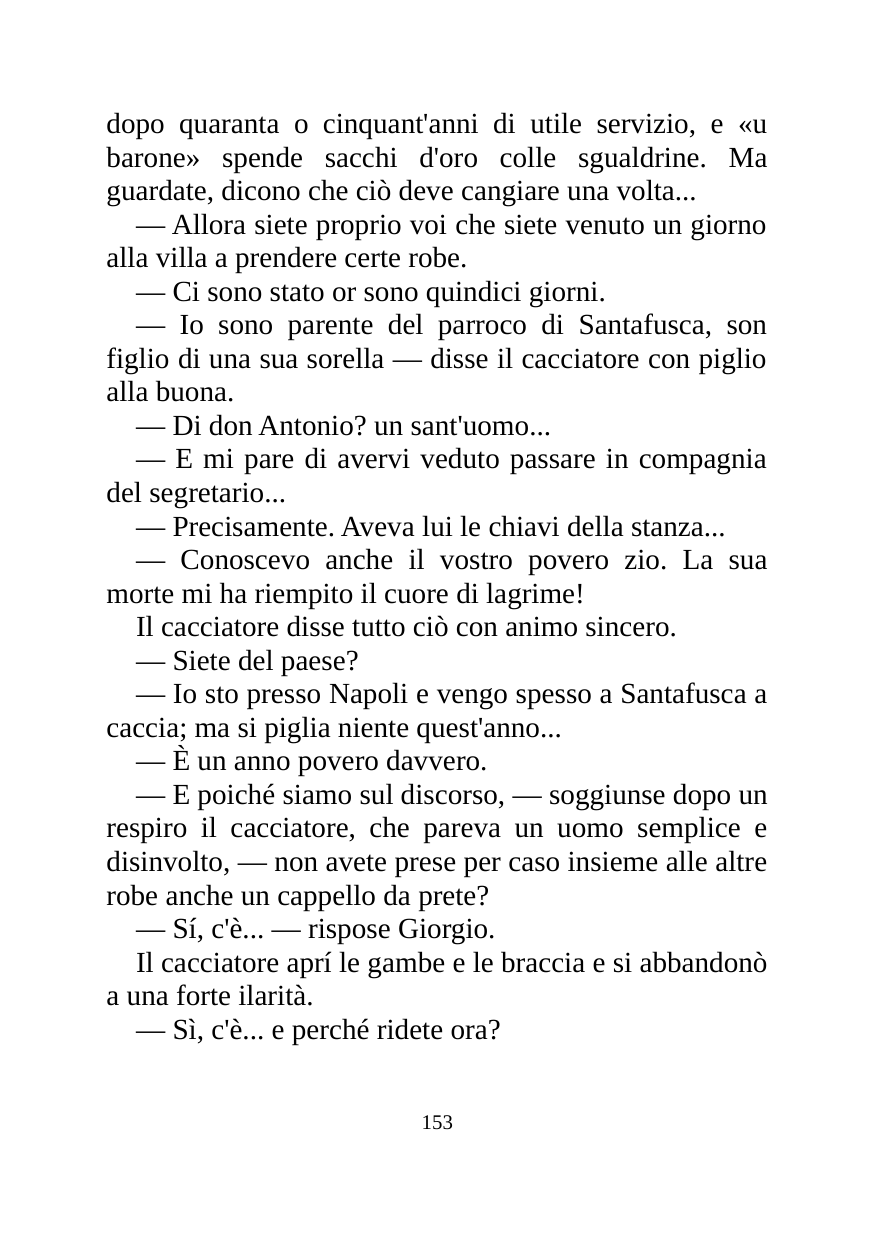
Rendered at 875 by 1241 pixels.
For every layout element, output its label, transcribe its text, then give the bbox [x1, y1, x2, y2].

text Il cacciatore disse tutto ciò con animo sincero. [106, 609, 768, 643]
text — E mi pare di avervi veduto passare in compagnia del segretario... [106, 442, 768, 509]
text — Conoscevo anche il vostro povero zio. La sua morte mi ha riempito il cuore di lagrime! [106, 542, 768, 609]
text — Precisamente. Aveva lui le chiavi della stanza... [106, 509, 768, 542]
text — Io sto presso Napoli e vengo spesso a Santafusca a caccia; ma si piglia niente quest'anno... [106, 676, 768, 743]
text — È un anno povero davvero. [106, 743, 768, 777]
text — E poiché siamo sul discorso, — soggiunse dopo un respiro il cacciatore, che pareva un uomo semplice e disinvolto, — non avete prese per caso insieme alle altre robe anche un cappello da prete? [106, 777, 768, 911]
text — Di don Antonio? un sant'uomo... [106, 408, 768, 442]
text — Ci sono stato or sono quindici giorni. [106, 274, 768, 307]
text — Sì, c'è... e perché ridete ora? [106, 1012, 768, 1045]
text Il cacciatore aprí le gambe e le braccia e si abbandonò a una forte ilarità. [106, 945, 768, 1012]
text — Allora siete proprio voi che siete venuto un giorno alla villa a prendere certe robe. [106, 207, 768, 274]
text — Io sono parente del parroco di Santafusca, son figlio di una sua sorella — disse il cacciatore con piglio alla buona. [106, 307, 768, 408]
text — Sí, c'è... — rispose Giorgio. [106, 911, 768, 945]
text — Siete del paese? [106, 643, 768, 676]
text dopo quaranta o cinquant'anni di utile servizio, e «u barone» spende sacchi d'oro colle sgualdrine. Ma guardate, dicono che ciò deve cangiare una volta... [106, 106, 768, 207]
